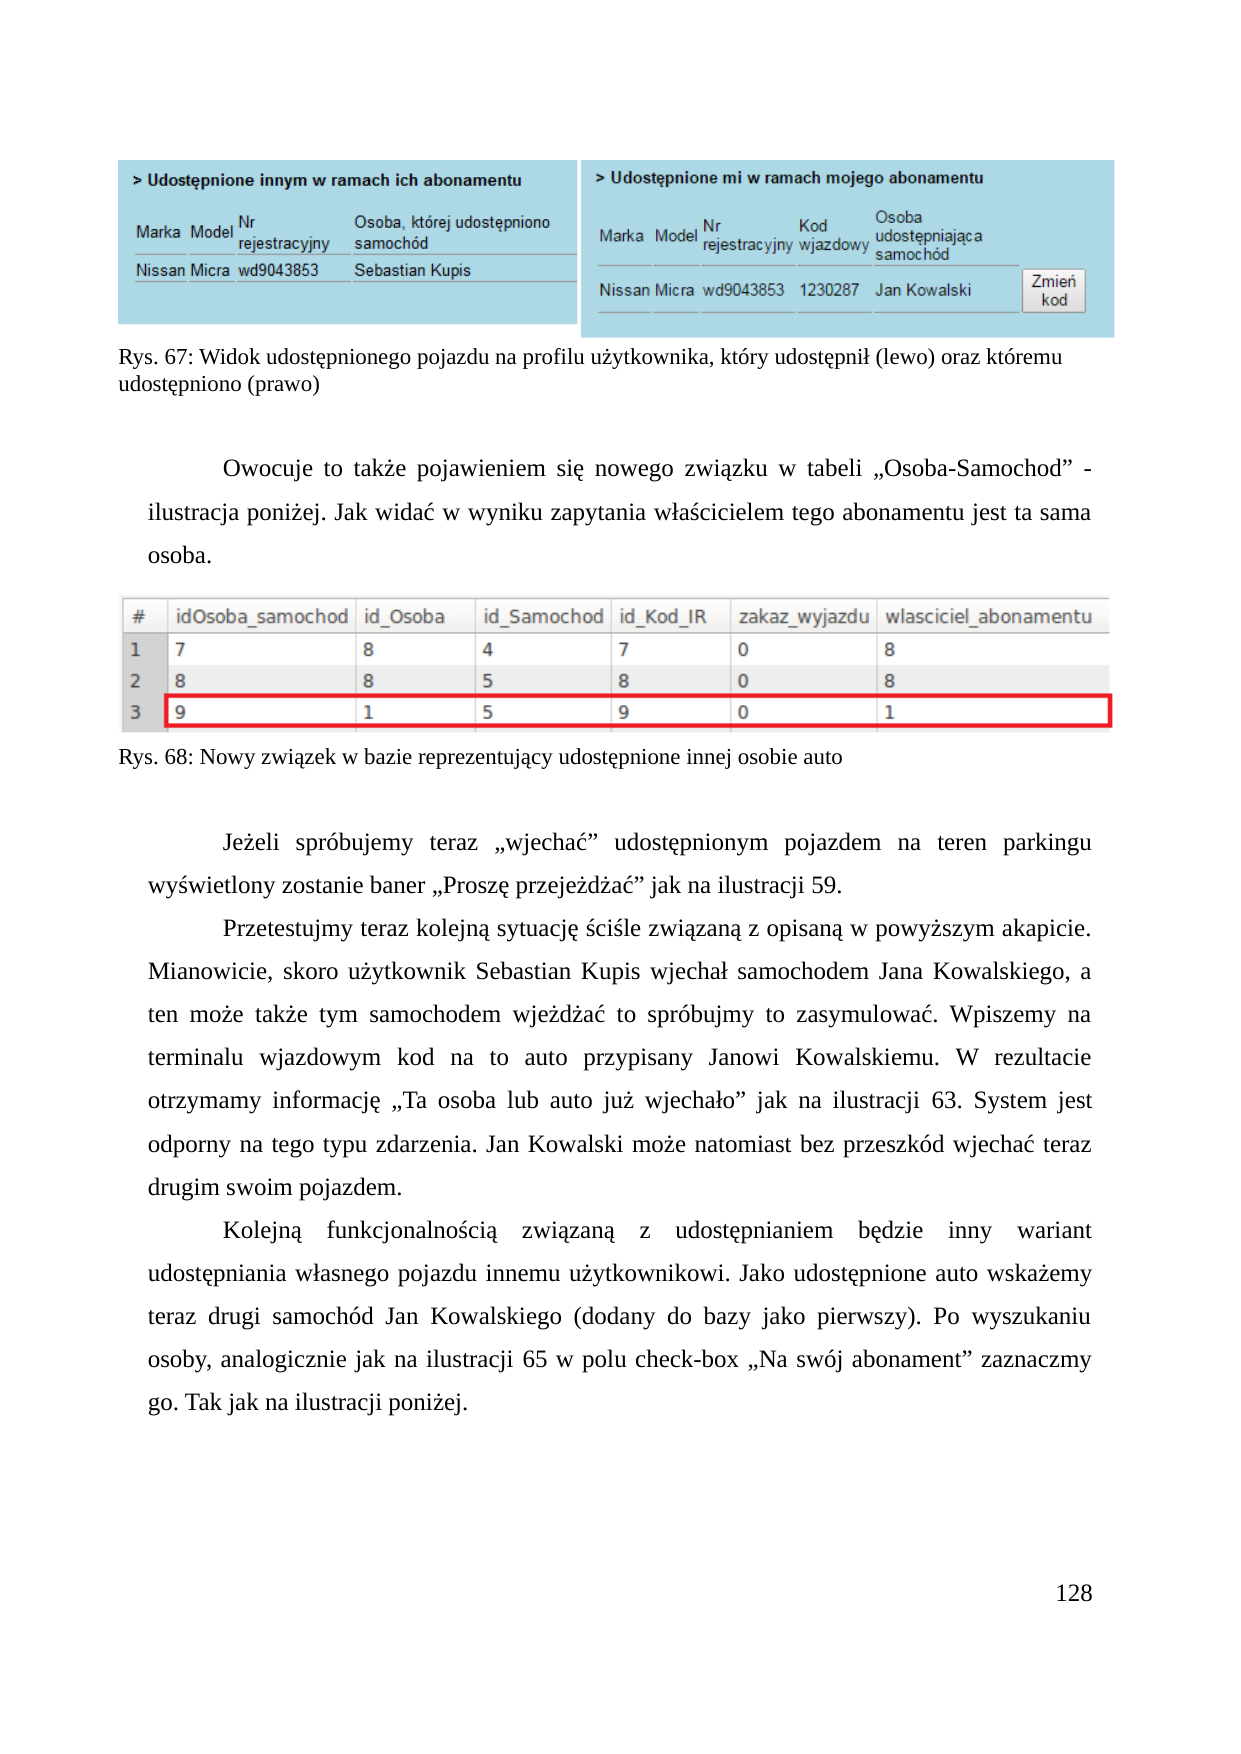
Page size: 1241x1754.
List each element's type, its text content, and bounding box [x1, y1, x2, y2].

text Jeżeli spróbujemy teraz „wjechać” udostępnionym pojazdem na teren parkingu wyświetlony zostanie baner „Proszę przejeżdżać” jak na ilustracji 59. [148, 827, 1093, 899]
text Rys. 68: Nowy związek w bazie reprezentujący udostępnione innej osobie auto [118, 743, 1122, 769]
text Kolejną funkcjonalnością związaną z udostępnianiem będzie inny wariant udostępniania własnego pojazdu innemu użytkownikowi. Jako udostępnione auto wskażemy teraz drugi samochód Jan Kowalskiego (dodany do bazy jako pierwszy). Po wyszukaniu osoby, analogicznie jak na ilustracji 65 w polu check-box „Na swój abonament” zaznaczmy go. Tak jak na ilustracji poniżej. [148, 1215, 1093, 1416]
text Przetestujmy teraz kolejną sytuację ściśle związaną z opisaną w powyższym akapicie. Mianowicie, skoro użytkownik Sebastian Kupis wjechał samochodem Jana Kowalskiego, a ten może także tym samochodem wjeżdżać to spróbujmy to zasymulować. Wpiszemy na terminalu wjazdowym kod na to auto przypisany Janowi Kowalskiemu. W rezultacie otrzymamy informację „Ta osoba lub auto już wjechało” jak na ilustracji 63. System jest odporny na tego typu zdarzenia. Jan Kowalski może natomiast bez przeszkód wjechać teraz drugim swoim pojazdem. [148, 913, 1093, 1201]
picture [118, 160, 1123, 344]
picture [118, 595, 1123, 743]
text Rys. 67: Widok udostępnionego pojazdu na profilu użytkownika, który udostępnił (lewo) oraz któremu udostępniono (prawo) [118, 344, 1122, 396]
text Owocuje to także pojawieniem się nowego związku w tabeli „Osoba-Samochod” - ilustracja poniżej. Jak widać w wyniku zapytania właścicielem tego abonamentu jest ta sama osoba. [148, 453, 1093, 568]
